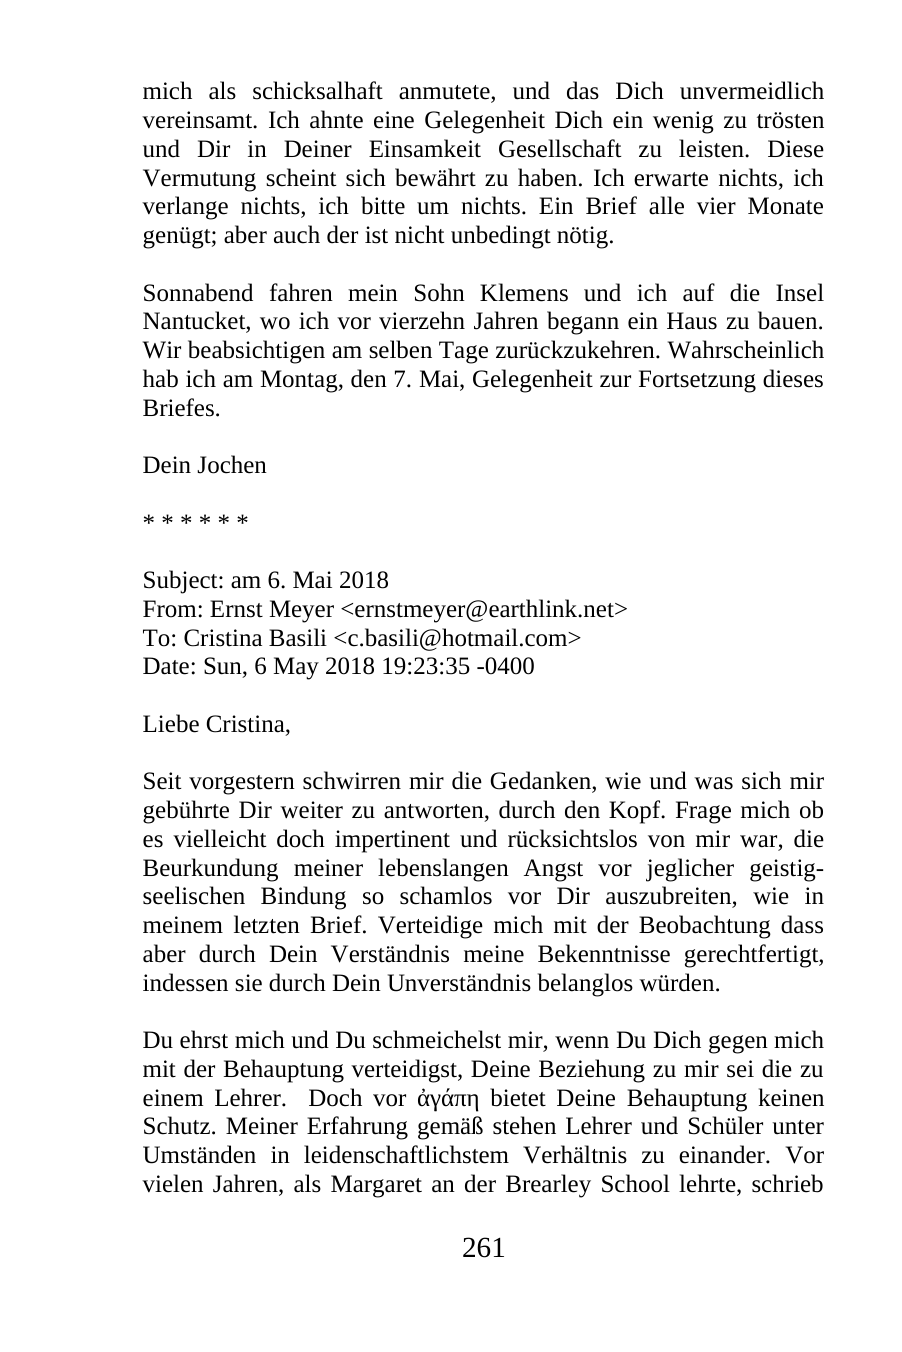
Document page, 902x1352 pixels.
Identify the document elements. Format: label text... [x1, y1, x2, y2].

text To: Cristina Basili <c.basili@hotmail.com> [142, 623, 825, 651]
text Dein Jochen [142, 450, 825, 479]
text Liebe Cristina, [142, 709, 825, 738]
text Subject: am 6. Mai 2018 [142, 565, 825, 594]
text Date: Sun, 6 May 2018 19:23:35 -0400 [142, 651, 825, 680]
text Seit vorgestern schwirren mir die Gedanken, wie und was sich mir gebührte Dir weiter zu antworten, durch den Kopf. Frage mich ob es vielleicht doch impertinent und rücksichtslos von mir war, die Beurkundung meiner lebenslangen Angst vor jeglicher geistig-seelischen Bindung so schamlos vor Dir auszubreiten, wie in meinem letzten Brief. Verteidige mich mit der Beobachtung dass aber durch Dein Verständnis meine Bekenntnisse gerechtfertigt, indessen sie durch Dein Unverständnis belanglos würden. [142, 766, 825, 996]
text mich als schicksalhaft anmutete, und das Dich unvermeidlich vereinsamt. Ich ahnte eine Gelegenheit Dich ein wenig zu trösten und Dir in Deiner Einsamkeit Gesellschaft zu leisten. Diese Vermutung scheint sich bewährt zu haben. Ich erwarte nichts, ich verlange nichts, ich bitte um nichts. Ein Brief alle vier Monate genügt; aber auch der ist nicht unbedingt nötig. [142, 76, 825, 249]
text From: Ernst Meyer <ernstmeyer@earthlink.net> [142, 594, 825, 623]
text Du ehrst mich und Du schmeichelst mir, wenn Du Dich gegen mich mit der Behauptung verteidigst, Deine Beziehung zu mir sei die zu einem Lehrer. Doch vor ἀγάπη bietet Deine Behauptung keinen Schutz. Meiner Erfahrung gemäß stehen Lehrer und Schüler unter Umständen in leidenschaftlichstem Verhältnis zu einander. Vor vielen Jahren, als Margaret an der Brearley School lehrte, schrieb [142, 1025, 825, 1198]
text Sonnabend fahren mein Sohn Klemens und ich auf die Insel Nantucket, wo ich vor vierzehn Jahren begann ein Haus zu bauen. Wir beabsichtigen am selben Tage zurückzukehren. Wahrscheinlich hab ich am Montag, den 7. Mai, Gelegenheit zur Fortsetzung dieses Briefes. [142, 278, 825, 421]
text * * * * * * [142, 508, 825, 536]
